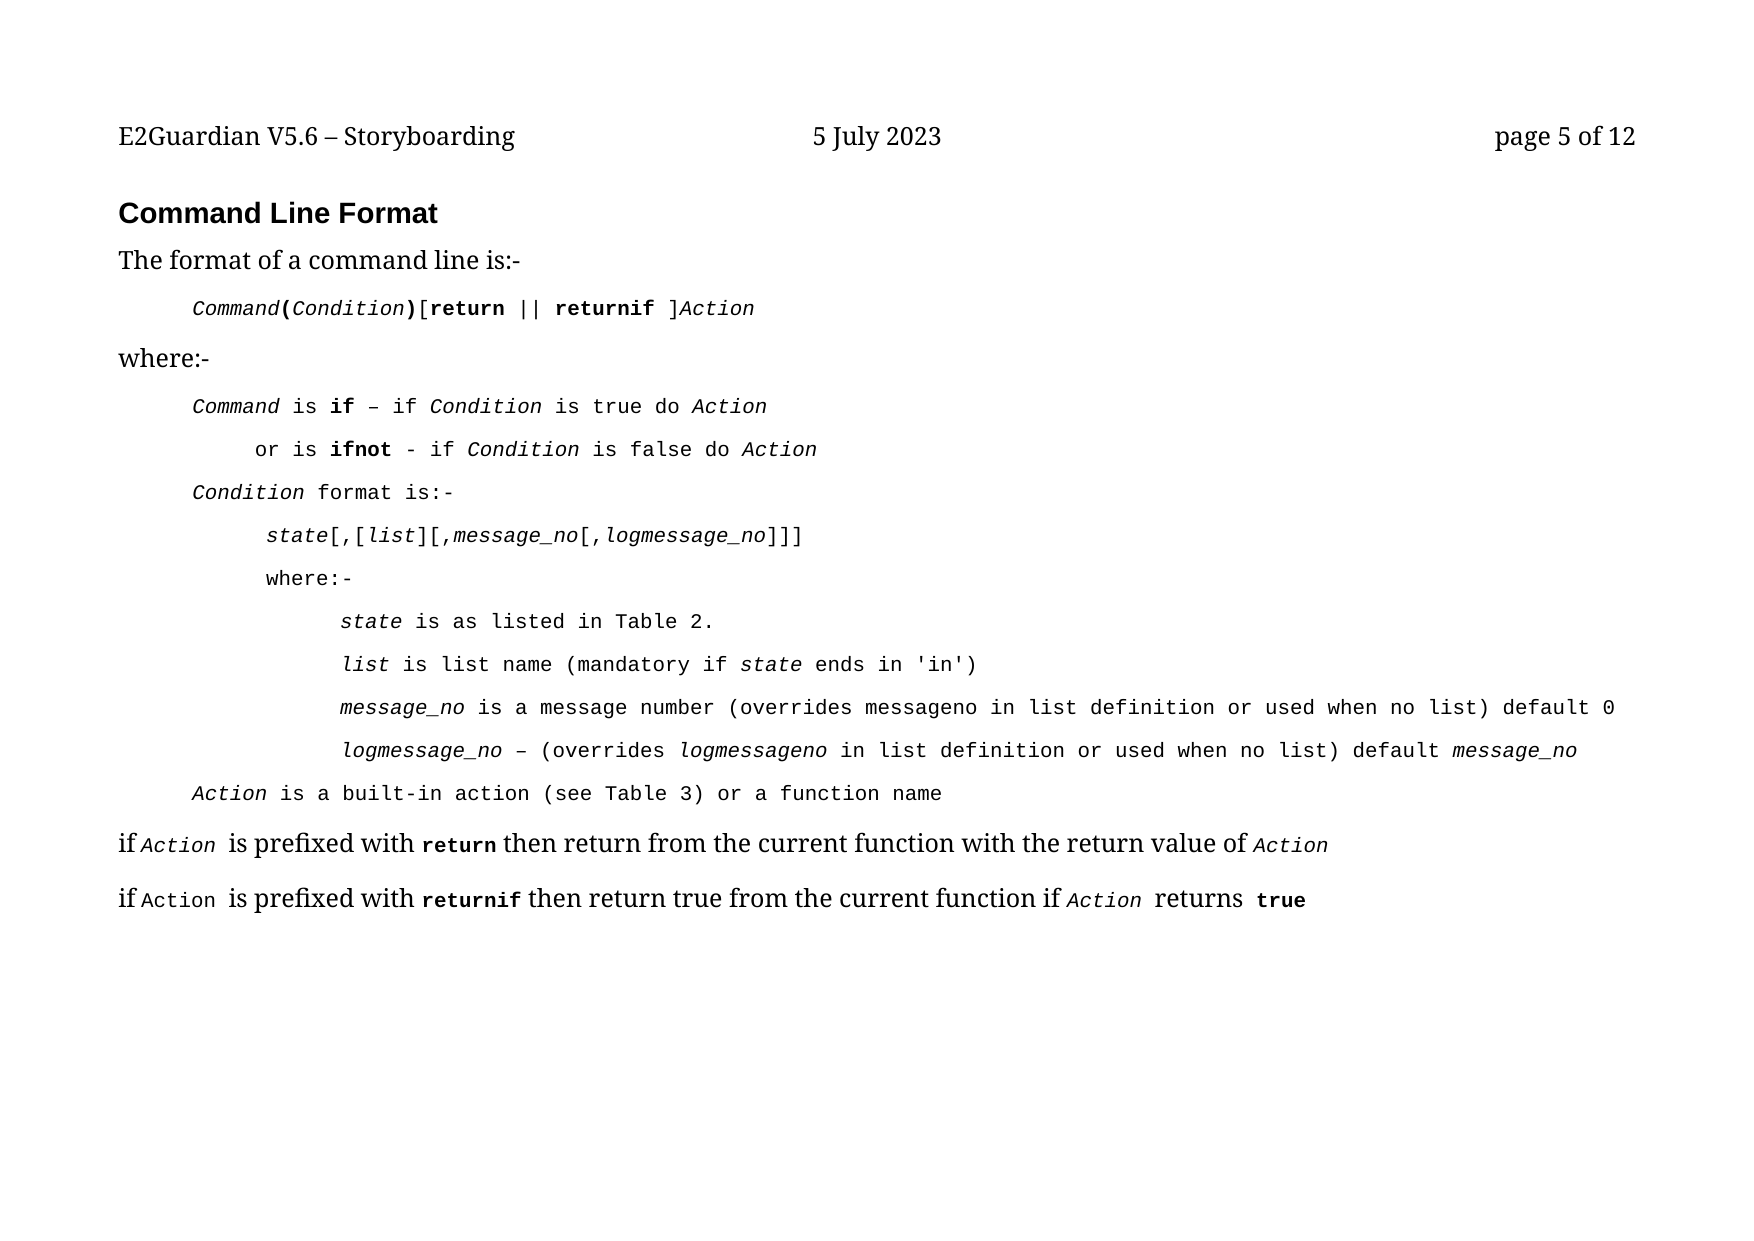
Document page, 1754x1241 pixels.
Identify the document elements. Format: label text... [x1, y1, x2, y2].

text Command is if – if Condition is true do Action [192, 396, 1636, 420]
text where:- [192, 568, 1636, 592]
text or is ifnot - if Condition is false do Action [192, 439, 1636, 463]
text if Action is prefixed with return then return from the current function with the return value of Action [118, 825, 1636, 859]
text where:- [118, 341, 1636, 375]
text state is as listed in Table 2. [192, 611, 1636, 634]
text logmessage_no – (overrides logmessageno in list definition or used when no list) default message_no [192, 739, 1636, 763]
text The format of a command line is:- [118, 242, 1636, 277]
text Condition format is:- [192, 482, 1636, 506]
subtitle Command Line Format [118, 196, 1636, 230]
text message_no is a message number (overrides messageno in list definition or used when no list) default 0 [192, 697, 1636, 720]
text Command(Condition)[return || returnif ]Action [192, 298, 1636, 322]
text state[,[list][,message_no[,logmessage_no]]] [266, 525, 1636, 549]
text if Action is prefixed with returnif then return true from the current function if Action returns true [118, 881, 1636, 915]
text list is list name (mandatory if state ends in 'in') [192, 654, 1636, 677]
text Action is a built-in action (see Table 3) or a function name [192, 782, 1636, 806]
